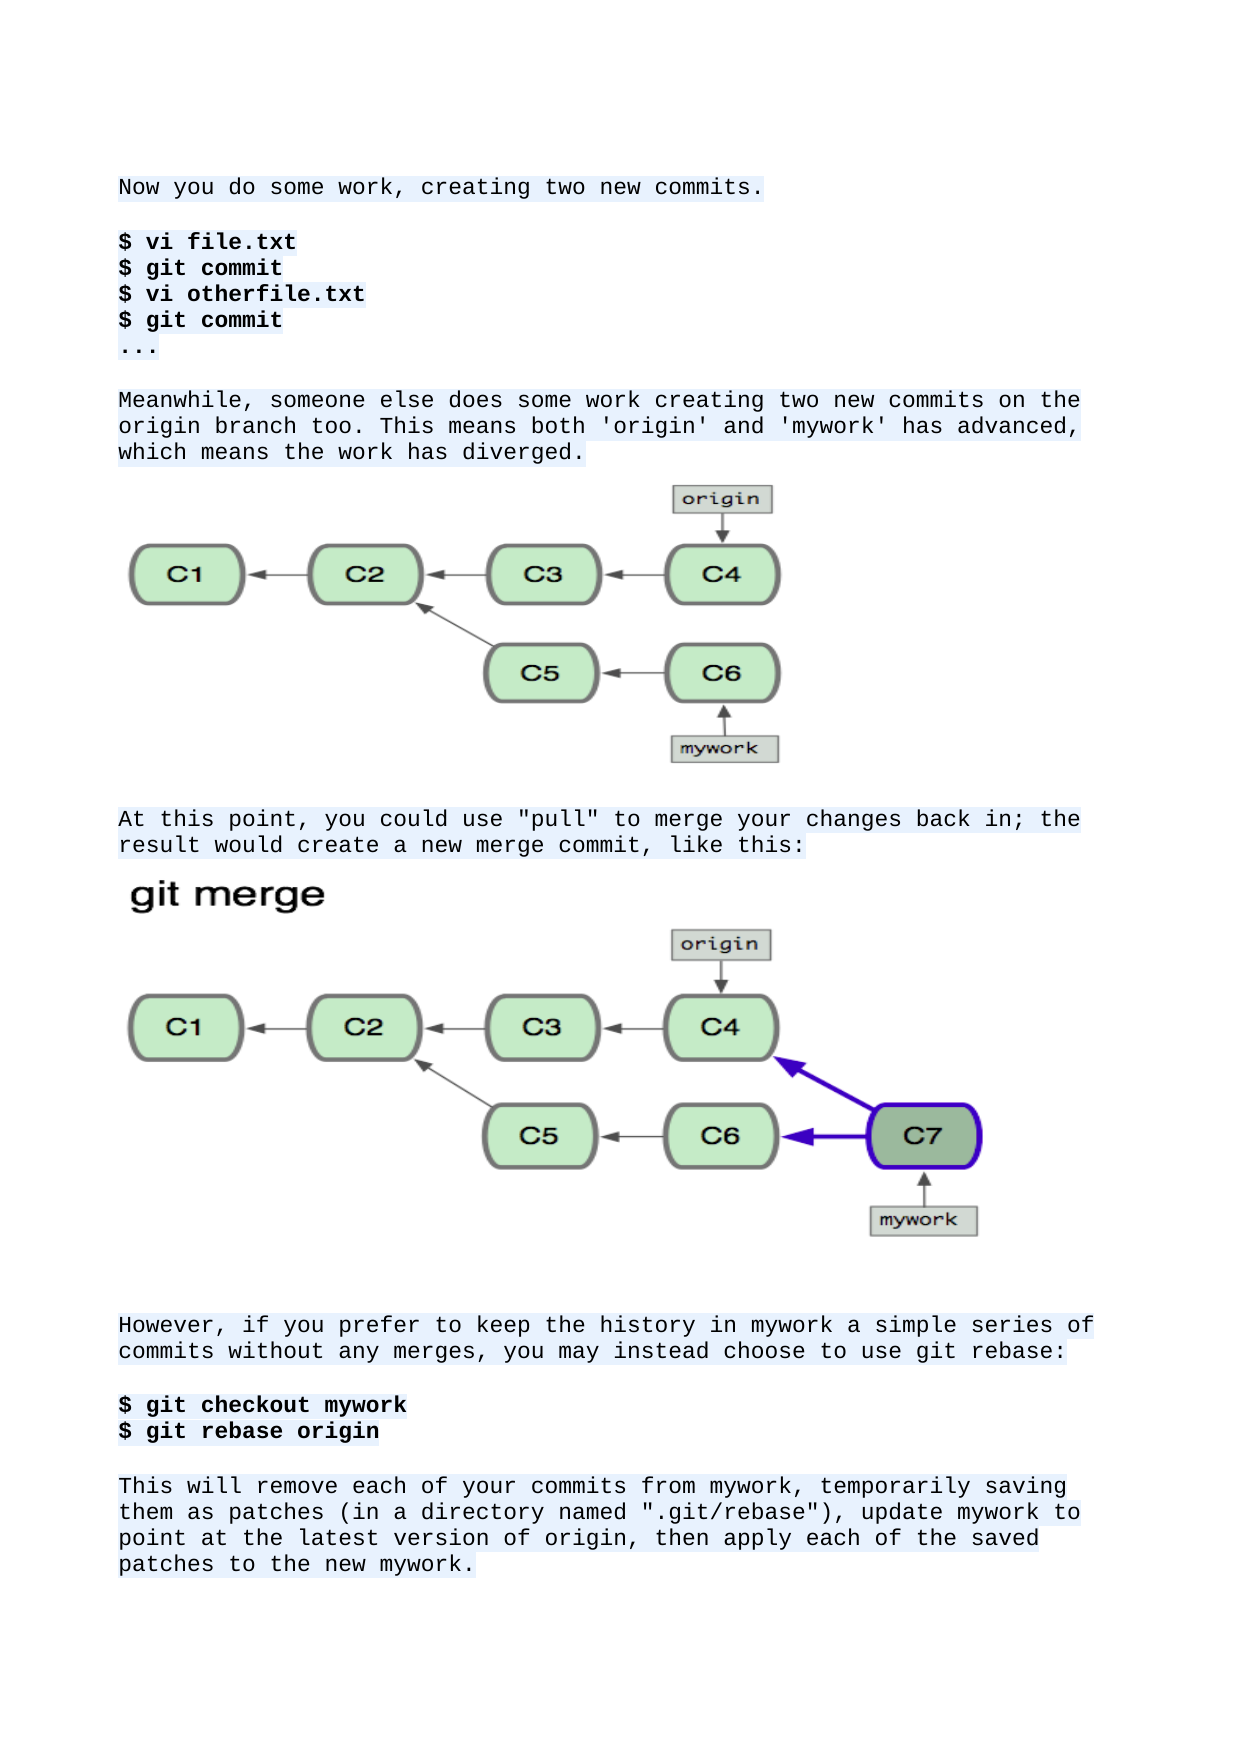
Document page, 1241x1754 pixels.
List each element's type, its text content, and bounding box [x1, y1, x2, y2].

text ... [118, 334, 1122, 360]
text This will remove each of your commits from mywork, temporarily saving them as patches (in a directory named ".git/rebase"), update mywork to point at the latest version of origin, then apply each of the saved patches to the new mywork. [118, 1474, 1122, 1578]
text At this point, you could use "pull" to merge your changes back in; the result would create a new merge commit, like this: [118, 807, 1122, 859]
text $ git checkout mywork [118, 1394, 1122, 1419]
text $ vi otherfile.txt [118, 282, 1122, 308]
picture [125, 482, 784, 766]
picture [124, 872, 985, 1238]
text Meanwhile, someone else does some work creating two new commits on the origin branch too. This means both 'origin' and 'mywork' has advanced, which means the work has diverged. [118, 389, 1122, 467]
text $ git commit [118, 308, 1122, 334]
text $ vi file.txt [118, 230, 1122, 256]
text $ git rebase origin [118, 1419, 1122, 1446]
text $ git commit [118, 256, 1122, 282]
text However, if you prefer to keep the history in mywork a simple series of commits without any merges, you may instead choose to use git rebase: [118, 1313, 1122, 1365]
text Now you do some work, creating two new commits. [118, 176, 1122, 202]
